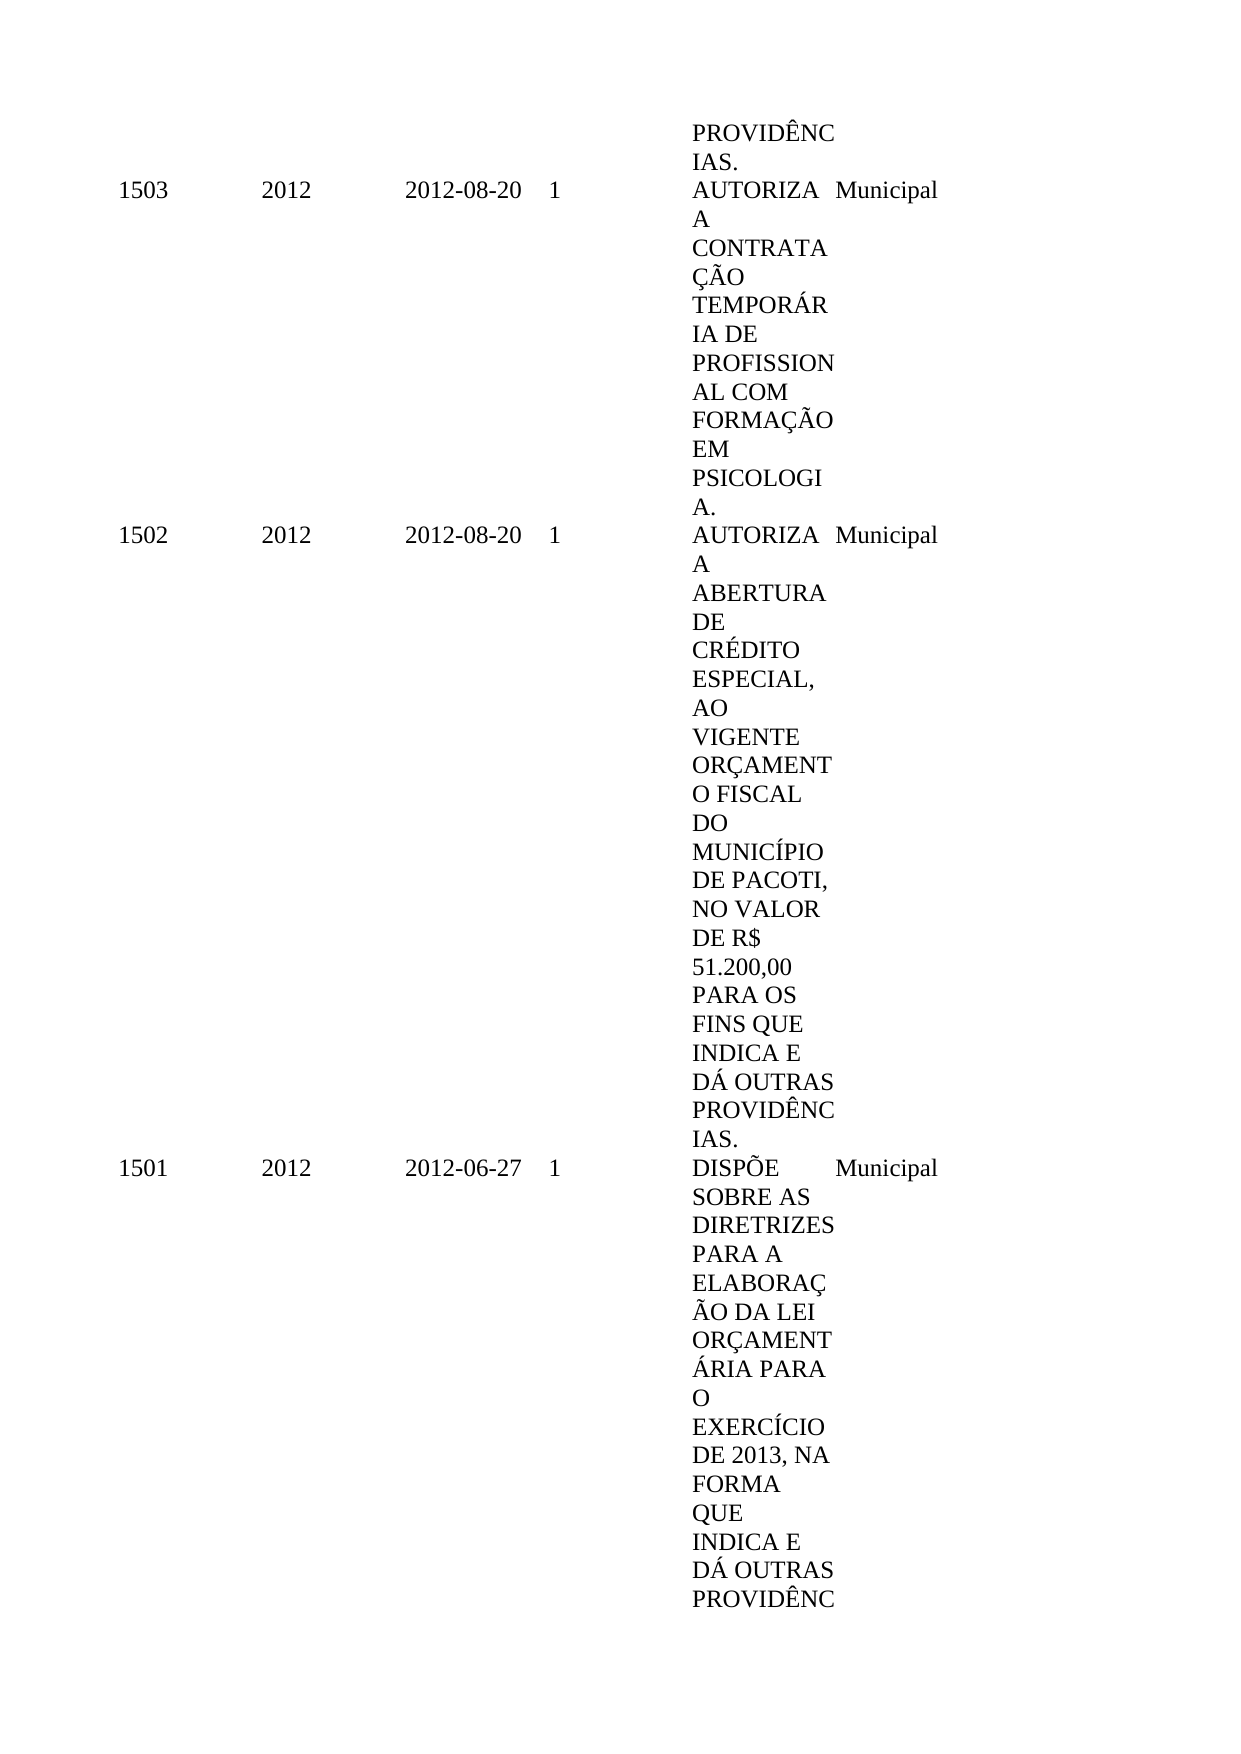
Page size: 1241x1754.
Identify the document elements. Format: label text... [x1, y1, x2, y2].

table_cell 1503 [118, 176, 261, 521]
table_cell Municipal [835, 1153, 979, 1613]
table_cell 1 [548, 1153, 692, 1613]
table_cell [979, 118, 1122, 176]
table_cell [548, 118, 692, 176]
table_cell AUTORIZA A ABERTURA DE CRÉDITO ESPECIAL, AO VIGENTE ORÇAMENTO FISCAL DO MUNICÍPIO DE PACOTI, NO VALOR DE R$ 51.200,00 PARA OS FINS QUE INDICA E DÁ OUTRAS PROVIDÊNCIAS. [692, 521, 835, 1153]
table_cell 1 [548, 176, 692, 521]
table_cell [261, 118, 405, 176]
table_cell AUTORIZA A CONTRATAÇÃO TEMPORÁRIA DE PROFISSIONAL COM FORMAÇÃO EM PSICOLOGIA. [692, 176, 835, 521]
table_cell Municipal [835, 521, 979, 1153]
table_cell 2012 [261, 521, 405, 1153]
table_cell 2012-08-20 [405, 176, 548, 521]
table_cell 2012-06-27 [405, 1153, 548, 1613]
table_cell DISPÕE SOBRE AS DIRETRIZES PARA A ELABORAÇÃO DA LEI ORÇAMENTÁRIA PARA O EXERCÍCIO DE 2013, NA FORMA QUE INDICA E DÁ OUTRAS PROVIDÊNC [692, 1153, 835, 1613]
table_cell [979, 176, 1122, 521]
table_cell [835, 118, 979, 176]
table_cell 1501 [118, 1153, 261, 1613]
table_cell [979, 521, 1122, 1153]
table_cell 1502 [118, 521, 261, 1153]
table_cell 1 [548, 521, 692, 1153]
table_cell [979, 1153, 1122, 1613]
table_cell 2012 [261, 1153, 405, 1613]
table_cell [405, 118, 548, 176]
table_cell Municipal [835, 176, 979, 521]
table_cell 2012-08-20 [405, 521, 548, 1153]
table_cell PROVIDÊNCIAS. [692, 118, 835, 176]
table_cell [118, 118, 261, 176]
table_cell 2012 [261, 176, 405, 521]
